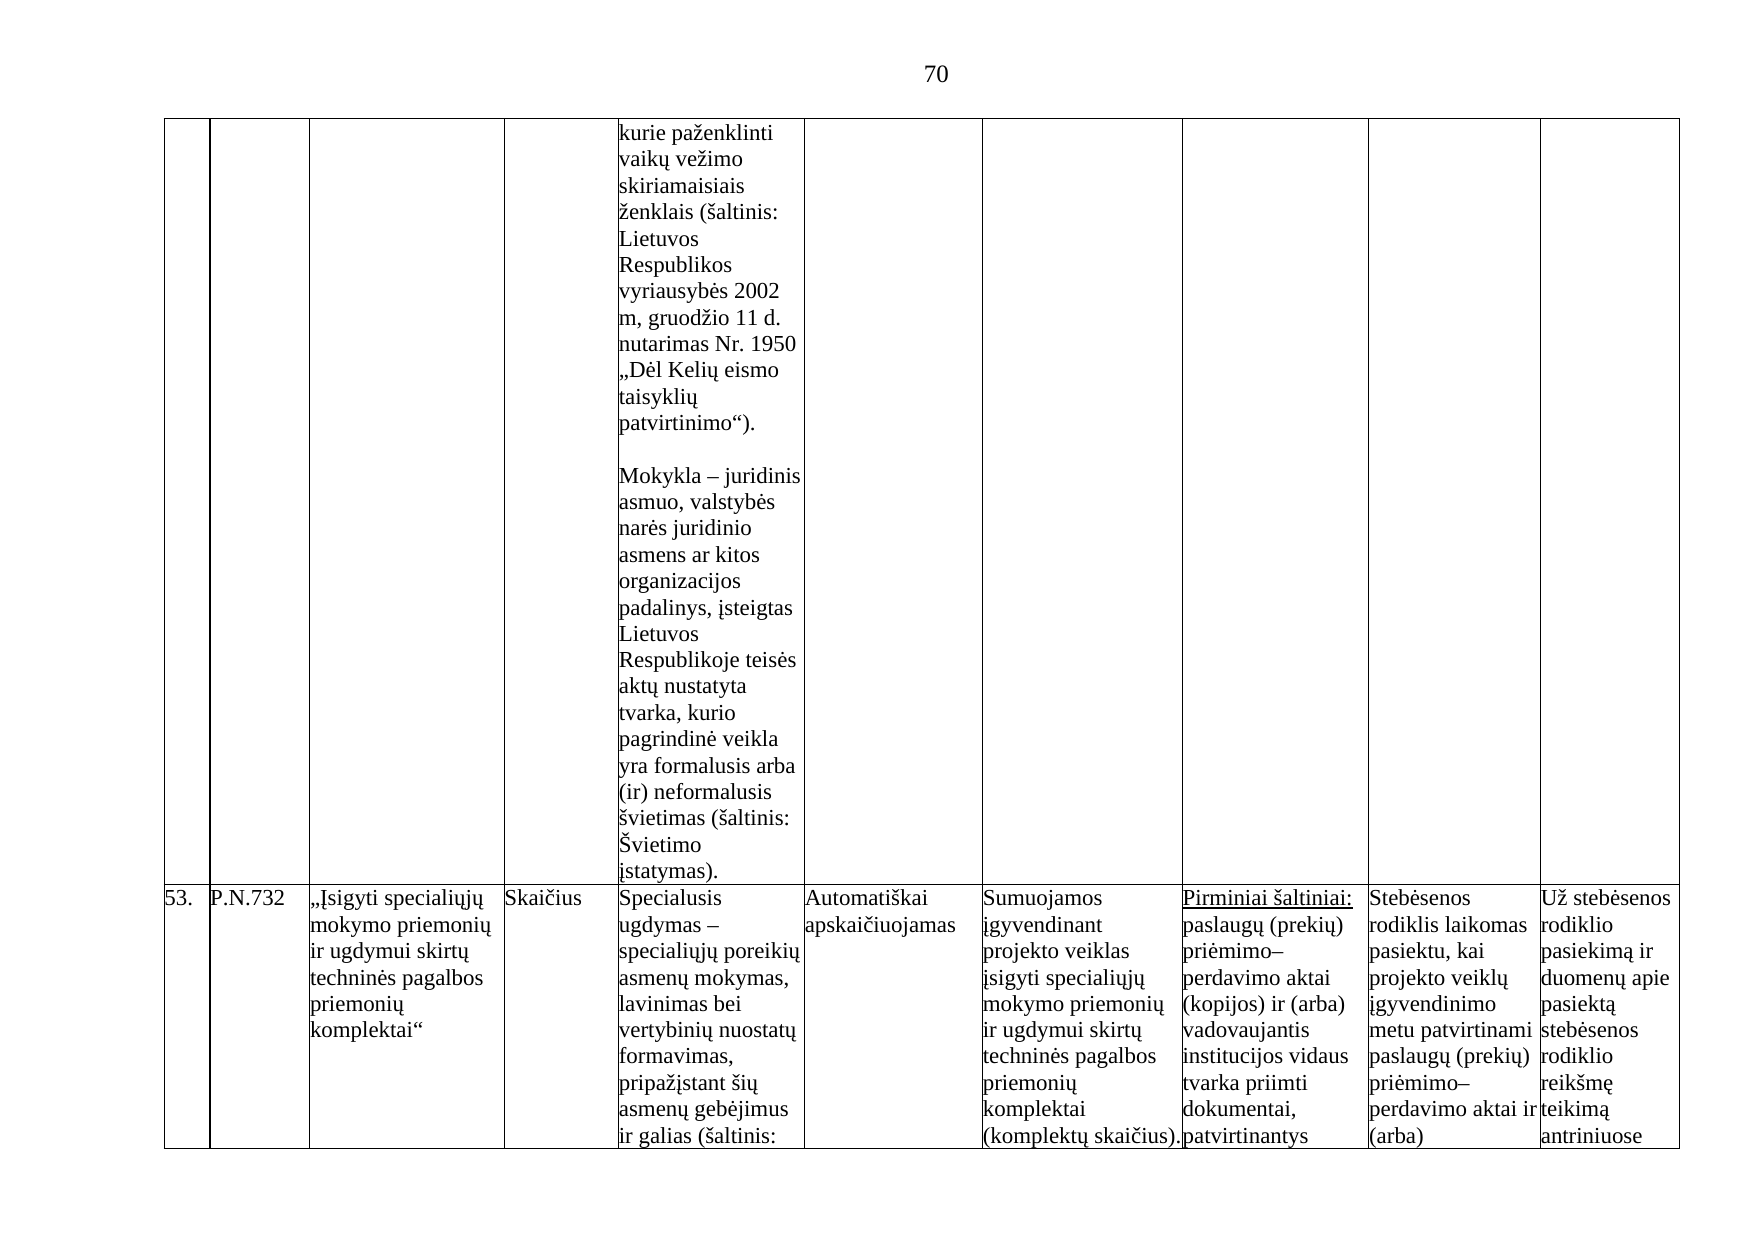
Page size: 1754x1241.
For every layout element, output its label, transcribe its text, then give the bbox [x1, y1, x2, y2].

table_cell Pirminiai šaltiniai: paslaugų (prekių) priėmimo–perdavimo aktai (kopijos) ir (arba) vadovaujantis institucijos vidaus tvarka priimti dokumentai, patvirtinantys [1183, 885, 1368, 1148]
table_cell [505, 119, 618, 883]
table_cell [165, 119, 209, 883]
table_cell [1369, 119, 1540, 883]
table_cell Automatiškai apskaičiuojamas [805, 885, 982, 1148]
table_cell Skaičius [505, 885, 618, 1148]
table_cell 53. [165, 885, 209, 1148]
table_cell [1541, 119, 1679, 883]
table_cell Sumuojamos įgyvendinant projekto veiklas įsigyti specialiųjų mokymo priemonių ir ugdymui skirtų techninės pagalbos priemonių komplektai (komplektų skaičius). [983, 885, 1182, 1148]
table_cell kurie paženklinti vaikų vežimo skiriamaisiais ženklais (šaltinis: Lietuvos Respublikos vyriausybės 2002 m, gruodžio 11 d. nutarimas Nr. 1950 „Dėl Kelių eismo taisyklių patvirtinimo“). Mokykla – juridinis asmuo, valstybės narės juridinio asmens ar kitos organizacijos padalinys, įsteigtas Lietuvos Respublikoje teisės aktų nustatyta tvarka, kurio pagrindinė veikla yra formalusis arba (ir) neformalusis švietimas (šaltinis: Švietimo įstatymas). [619, 119, 804, 883]
table_cell Specialusis ugdymas – specialiųjų poreikių asmenų mokymas, lavinimas bei vertybinių nuostatų formavimas, pripažįstant šių asmenų gebėjimus ir galias (šaltinis: [619, 885, 804, 1148]
table_cell Už stebėsenos rodiklio pasiekimą ir duomenų apie pasiektą stebėsenos rodiklio reikšmę teikimą antriniuose [1541, 885, 1679, 1148]
table_cell Stebėsenos rodiklis laikomas pasiektu, kai projekto veiklų įgyvendinimo metu patvirtinami paslaugų (prekių) priėmimo–perdavimo aktai ir (arba) [1369, 885, 1540, 1148]
table_cell [211, 119, 309, 883]
table_cell [983, 119, 1182, 883]
table_cell [1183, 119, 1368, 883]
table_cell „Įsigyti specialiųjų mokymo priemonių ir ugdymui skirtų techninės pagalbos priemonių komplektai“ [310, 885, 504, 1148]
table_cell P.N.732 [211, 885, 309, 1148]
table_cell [310, 119, 504, 883]
table_cell [805, 119, 982, 883]
